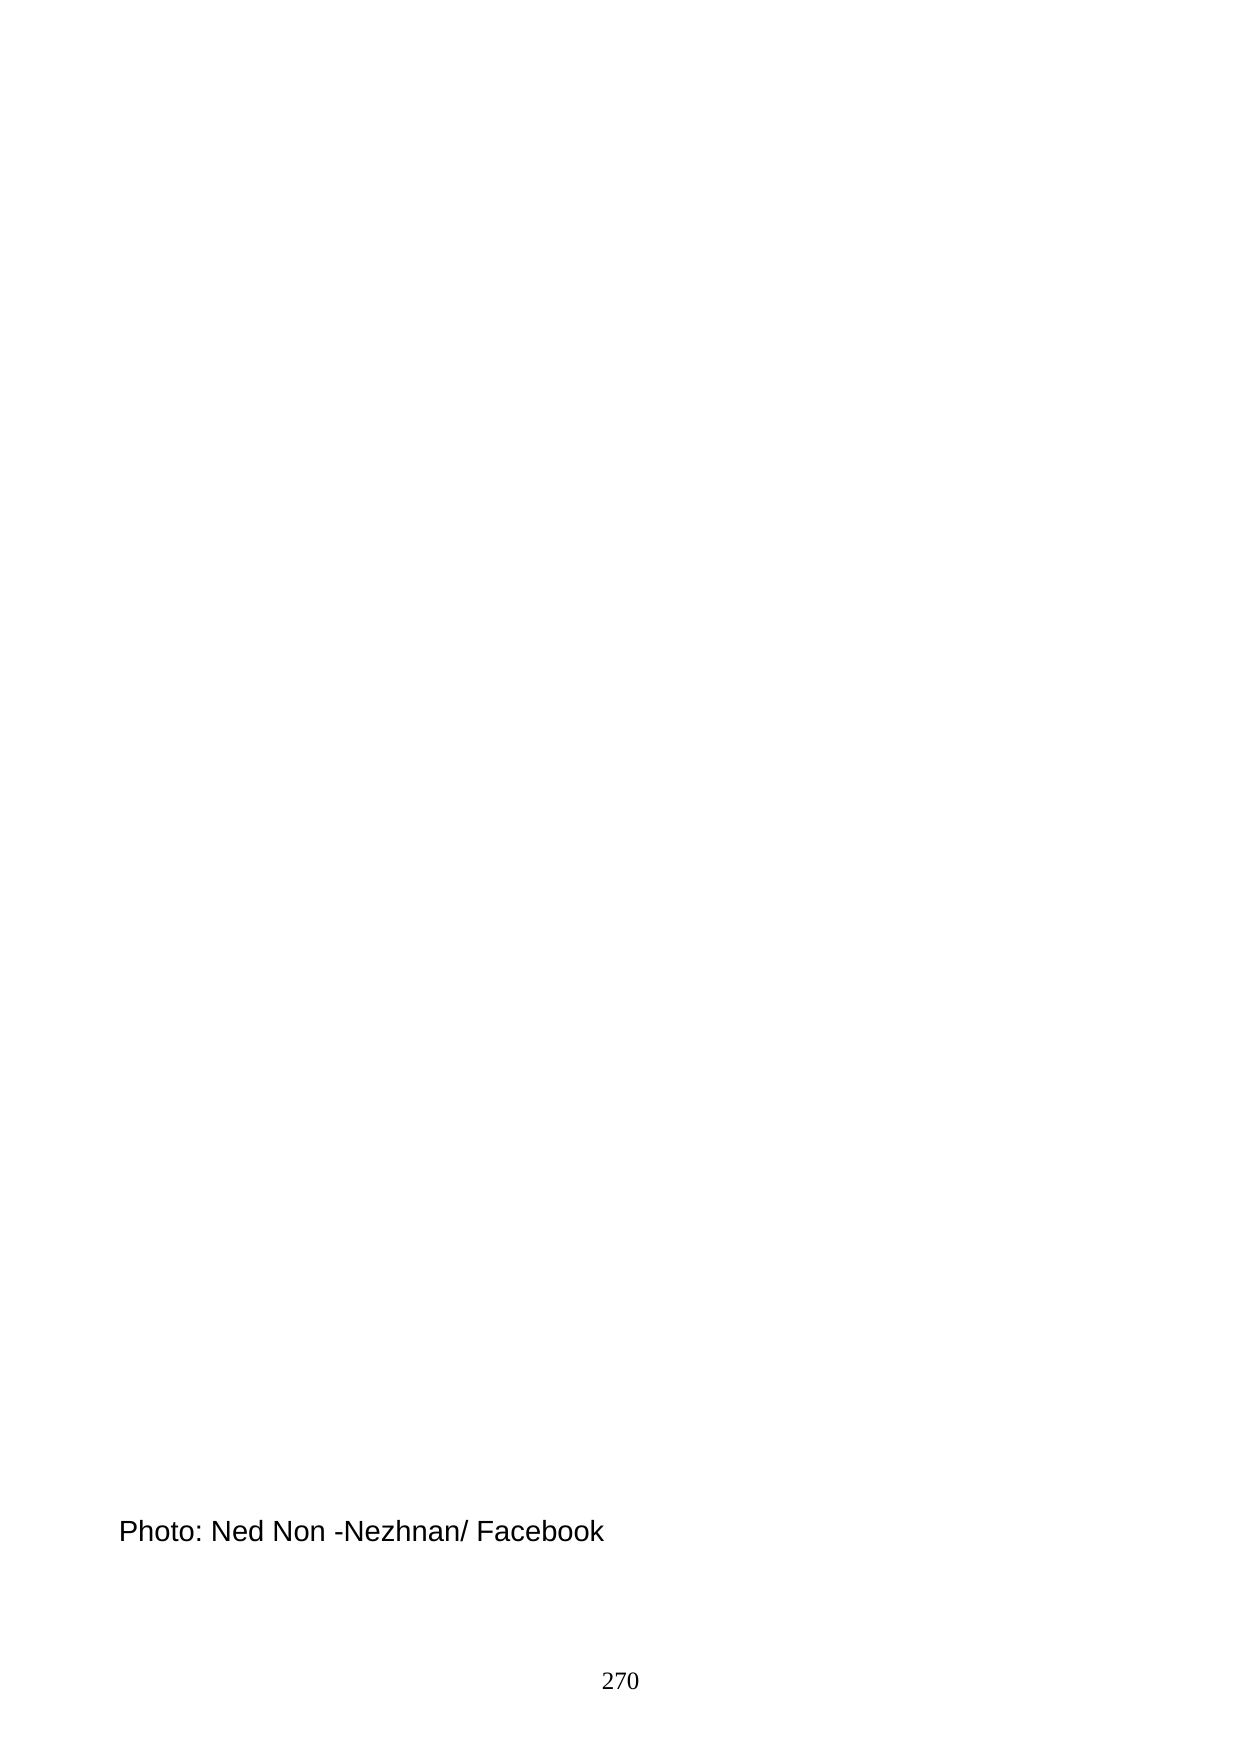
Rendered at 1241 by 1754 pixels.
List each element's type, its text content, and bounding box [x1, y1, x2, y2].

text Photo: Ned Non -Nezhnan/ Facebook [118, 118, 1122, 1548]
